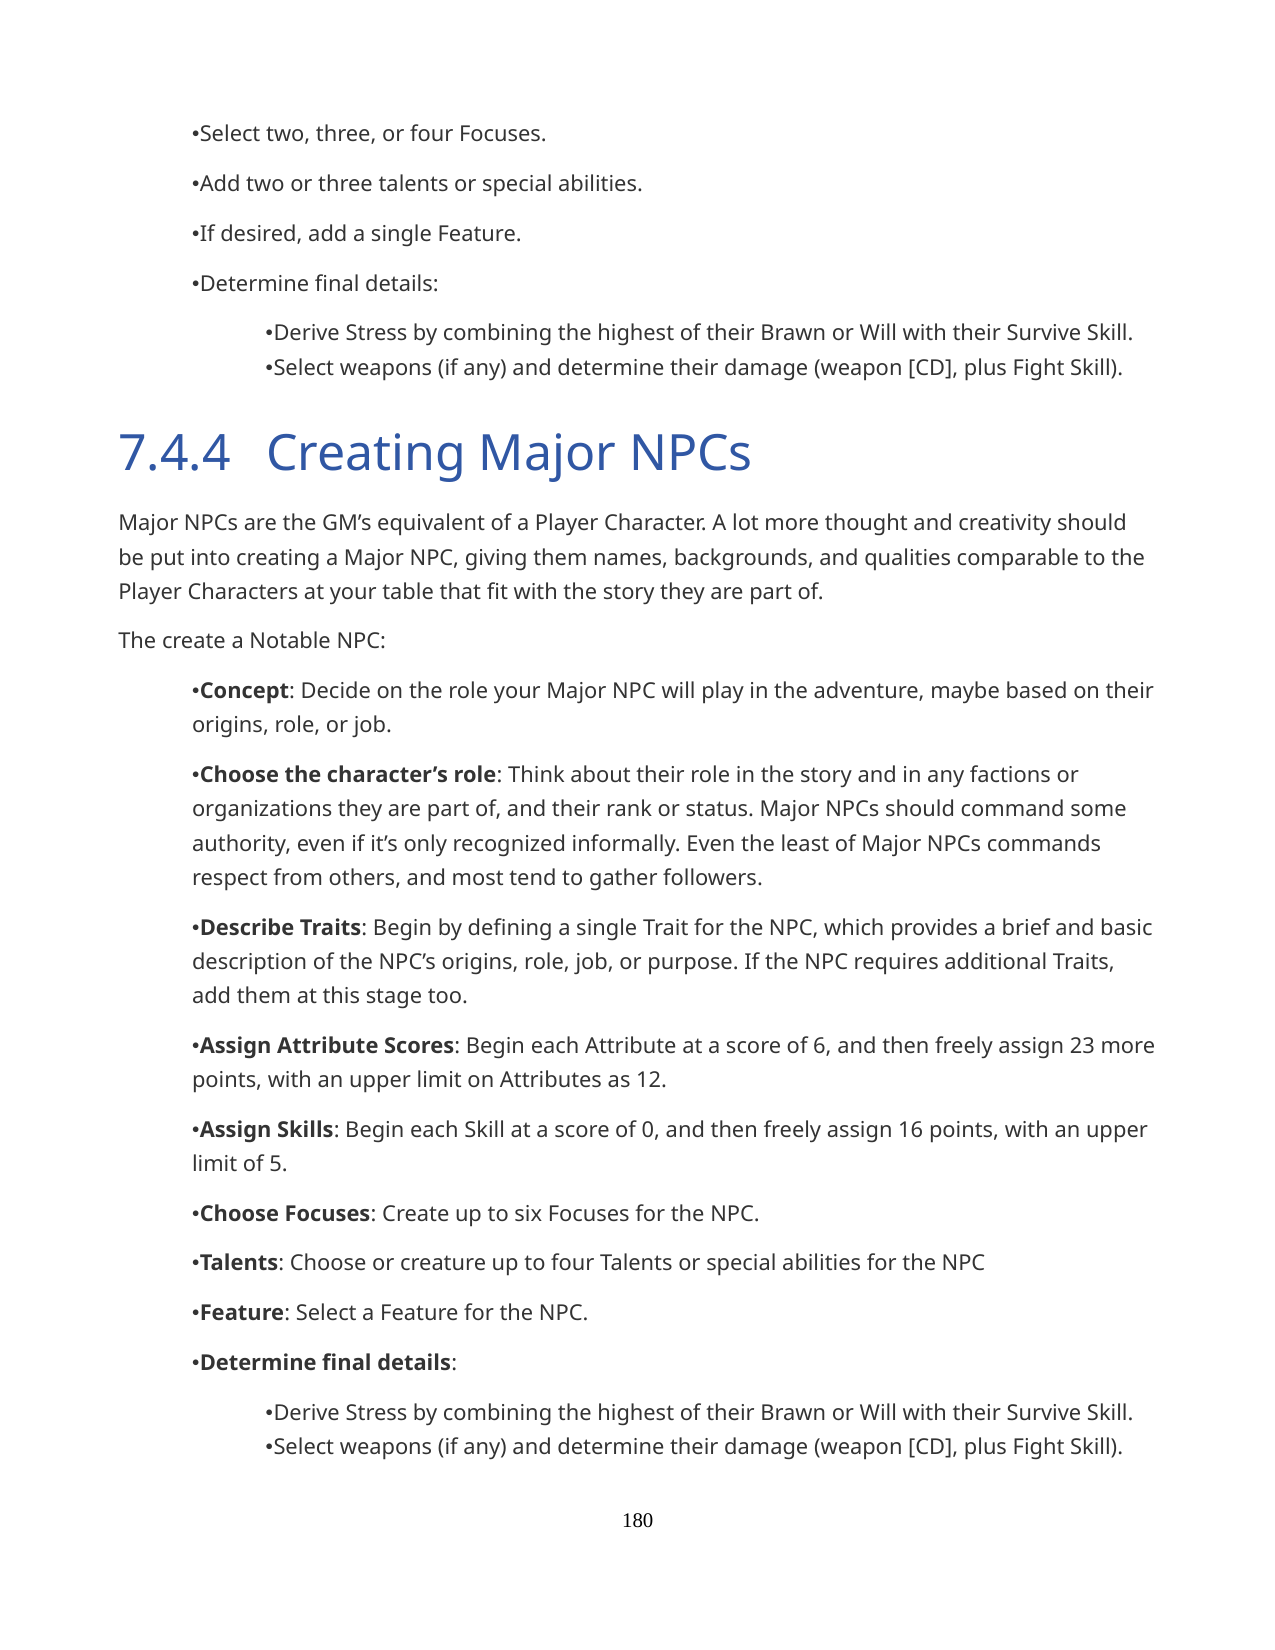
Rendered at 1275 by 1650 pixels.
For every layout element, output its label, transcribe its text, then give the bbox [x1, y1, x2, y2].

list Assign Skills: Begin each Skill at a score of 0, and then freely assign 16 points, with an upper limit of 5. [118, 1114, 1157, 1178]
list Choose Focuses: Create up to six Focuses for the NPC. [118, 1198, 1157, 1227]
list Select two, three, or four Focuses. [118, 118, 1157, 148]
list Derive Stress by combining the highest of their Brawn or Will with their Survive Skill. [118, 1397, 1157, 1427]
text Major NPCs are the GM’s equivalent of a Player Character. A lot more thought and creativity should be put into creating a Major NPC, giving them names, backgrounds, and qualities comparable to the Player Characters at your table that fit with the story they are part of. [118, 507, 1157, 606]
list Choose the character’s role: Think about their role in the story and in any factions or organizations they are part of, and their rank or status. Major NPCs should command some authority, even if it’s only recognized informally. Even the least of Major NPCs commands respect from others, and most tend to gather followers. [118, 759, 1157, 892]
text The create a Notable NPC: [118, 626, 1157, 655]
list Derive Stress by combining the highest of their Brawn or Will with their Survive Skill. [118, 317, 1157, 347]
list Add two or three talents or special abilities. [118, 168, 1157, 198]
list Determine final details: [118, 1347, 1157, 1377]
list If desired, add a single Feature. [118, 218, 1157, 247]
list Select weapons (if any) and determine their damage (weapon [CD], plus Fight Skill). [118, 1431, 1157, 1461]
list Select weapons (if any) and determine their damage (weapon [CD], plus Fight Skill). [118, 351, 1157, 381]
list Describe Traits: Begin by defining a single Trait for the NPC, which provides a brief and basic description of the NPC’s origins, role, job, or purpose. If the NPC requires additional Traits, add them at this stage too. [118, 912, 1157, 1010]
list Feature: Select a Feature for the NPC. [118, 1297, 1157, 1327]
list Concept: Decide on the role your Major NPC will play in the adventure, maybe based on their origins, role, or job. [118, 675, 1157, 739]
list Determine final details: [118, 267, 1157, 297]
subtitle Creating Major NPCs [118, 417, 1157, 485]
list Talents: Choose or creature up to four Talents or special abilities for the NPC [118, 1247, 1157, 1277]
list Assign Attribute Scores: Begin each Attribute at a score of 6, and then freely assign 23 more points, with an upper limit on Attributes as 12. [118, 1030, 1157, 1094]
